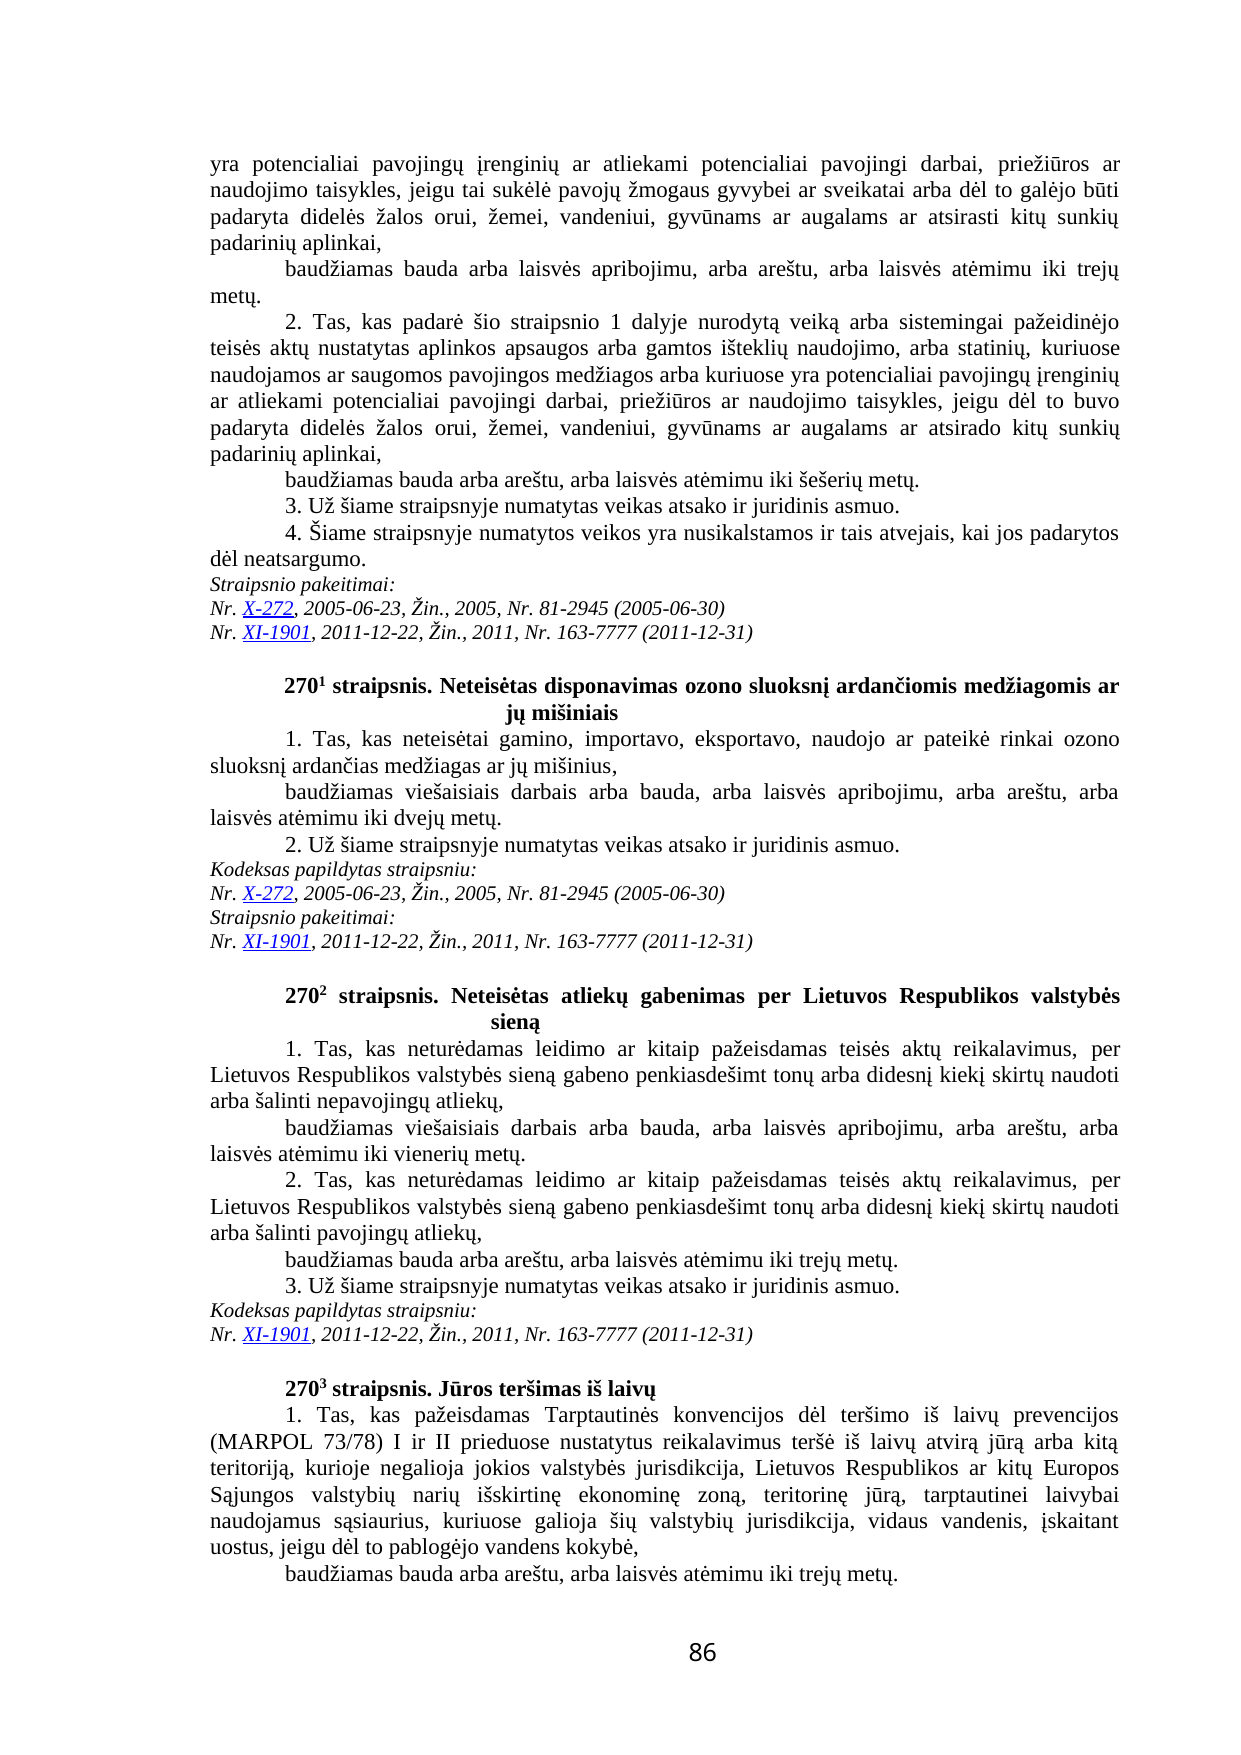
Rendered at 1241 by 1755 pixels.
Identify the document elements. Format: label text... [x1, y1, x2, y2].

text baudžiamas bauda arba laisvės apribojimu, arba areštu, arba laisvės atėmimu iki trejų metų. [210, 255, 1120, 308]
text baudžiamas bauda arba areštu, arba laisvės atėmimu iki trejų metų. [210, 1246, 1120, 1272]
text 2. Tas, kas neturėdamas leidimo ar kitaip pažeisdamas teisės aktų reikalavimus, per Lietuvos Respublikos valstybės sieną gabeno penkiasdešimt tonų arba didesnį kiekį skirtų naudoti arba šalinti pavojingų atliekų, [210, 1167, 1120, 1246]
text 2703 straipsnis. Jūros teršimas iš laivų [210, 1375, 1120, 1402]
text 2702 straipsnis. Neteisėtas atliekų gabenimas per Lietuvos Respublikos valstybės sieną [285, 982, 1120, 1035]
text Nr. XI-1901, 2011-12-22, Žin., 2011, Nr. 163-7777 (2011-12-31) [210, 929, 1120, 953]
text Nr. X-272, 2005-06-23, Žin., 2005, Nr. 81-2945 (2005-06-30) [210, 596, 1120, 620]
text 1. Tas, kas neteisėtai gamino, importavo, eksportavo, naudojo ar pateikė rinkai ozono sluoksnį ardančias medžiagas ar jų mišinius, [210, 725, 1120, 778]
text Straipsnio pakeitimai: [210, 572, 1120, 596]
text Kodeksas papildytas straipsniu: [210, 1298, 1120, 1322]
text 1. Tas, kas pažeisdamas Tarptautinės konvencijos dėl teršimo iš laivų prevencijos (MARPOL 73/78) I ir II prieduose nustatytus reikalavimus teršė iš laivų atvirą jūrą arba kitą teritoriją, kurioje negalioja jokios valstybės jurisdikcija, Lietuvos Respublikos ar kitų Europos Sąjungos valstybių narių išskirtinę ekonominę zoną, teritorinę jūrą, tarptautinei laivybai naudojamus sąsiaurius, kuriuose galioja šių valstybių jurisdikcija, vidaus vandenis, įskaitant uostus, jeigu dėl to pablogėjo vandens kokybė, [210, 1402, 1120, 1560]
text 4. Šiame straipsnyje numatytos veikos yra nusikalstamos ir tais atvejais, kai jos padarytos dėl neatsargumo. [210, 519, 1120, 572]
text Kodeksas papildytas straipsniu: [210, 857, 1120, 881]
text 1. Tas, kas neturėdamas leidimo ar kitaip pažeisdamas teisės aktų reikalavimus, per Lietuvos Respublikos valstybės sieną gabeno penkiasdešimt tonų arba didesnį kiekį skirtų naudoti arba šalinti nepavojingų atliekų, [210, 1035, 1120, 1114]
text 3. Už šiame straipsnyje numatytas veikas atsako ir juridinis asmuo. [210, 1272, 1120, 1298]
text baudžiamas bauda arba areštu, arba laisvės atėmimu iki šešerių metų. [210, 466, 1120, 493]
text Nr. XI-1901, 2011-12-22, Žin., 2011, Nr. 163-7777 (2011-12-31) [210, 620, 1120, 644]
text Nr. XI-1901, 2011-12-22, Žin., 2011, Nr. 163-7777 (2011-12-31) [210, 1322, 1120, 1346]
text Nr. X-272, 2005-06-23, Žin., 2005, Nr. 81-2945 (2005-06-30) [210, 881, 1120, 905]
text yra potencialiai pavojingų įrenginių ar atliekami potencialiai pavojingi darbai, priežiūros ar naudojimo taisykles, jeigu tai sukėlė pavojų žmogaus gyvybei ar sveikatai arba dėl to galėjo būti padaryta didelės žalos orui, žemei, vandeniui, gyvūnams ar augalams ar atsirasti kitų sunkių padarinių aplinkai, [210, 150, 1120, 255]
text baudžiamas viešaisiais darbais arba bauda, arba laisvės apribojimu, arba areštu, arba laisvės atėmimu iki vienerių metų. [210, 1114, 1120, 1167]
text baudžiamas bauda arba areštu, arba laisvės atėmimu iki trejų metų. [210, 1560, 1120, 1586]
text 2. Tas, kas padarė šio straipsnio 1 dalyje nurodytą veiką arba sistemingai pažeidinėjo teisės aktų nustatytas aplinkos apsaugos arba gamtos išteklių naudojimo, arba statinių, kuriuose naudojamos ar saugomos pavojingos medžiagos arba kuriuose yra potencialiai pavojingų įrenginių ar atliekami potencialiai pavojingi darbai, priežiūros ar naudojimo taisykles, jeigu dėl to buvo padaryta didelės žalos orui, žemei, vandeniui, gyvūnams ar augalams ar atsirado kitų sunkių padarinių aplinkai, [210, 308, 1120, 466]
text Straipsnio pakeitimai: [210, 905, 1120, 929]
text 2. Už šiame straipsnyje numatytas veikas atsako ir juridinis asmuo. [210, 831, 1120, 857]
text 2701 straipsnis. Neteisėtas disponavimas ozono sluoksnį ardančiomis medžiagomis ar jų mišiniais [284, 673, 1120, 725]
text baudžiamas viešaisiais darbais arba bauda, arba laisvės apribojimu, arba areštu, arba laisvės atėmimu iki dvejų metų. [210, 778, 1120, 831]
text 3. Už šiame straipsnyje numatytas veikas atsako ir juridinis asmuo. [210, 493, 1120, 519]
